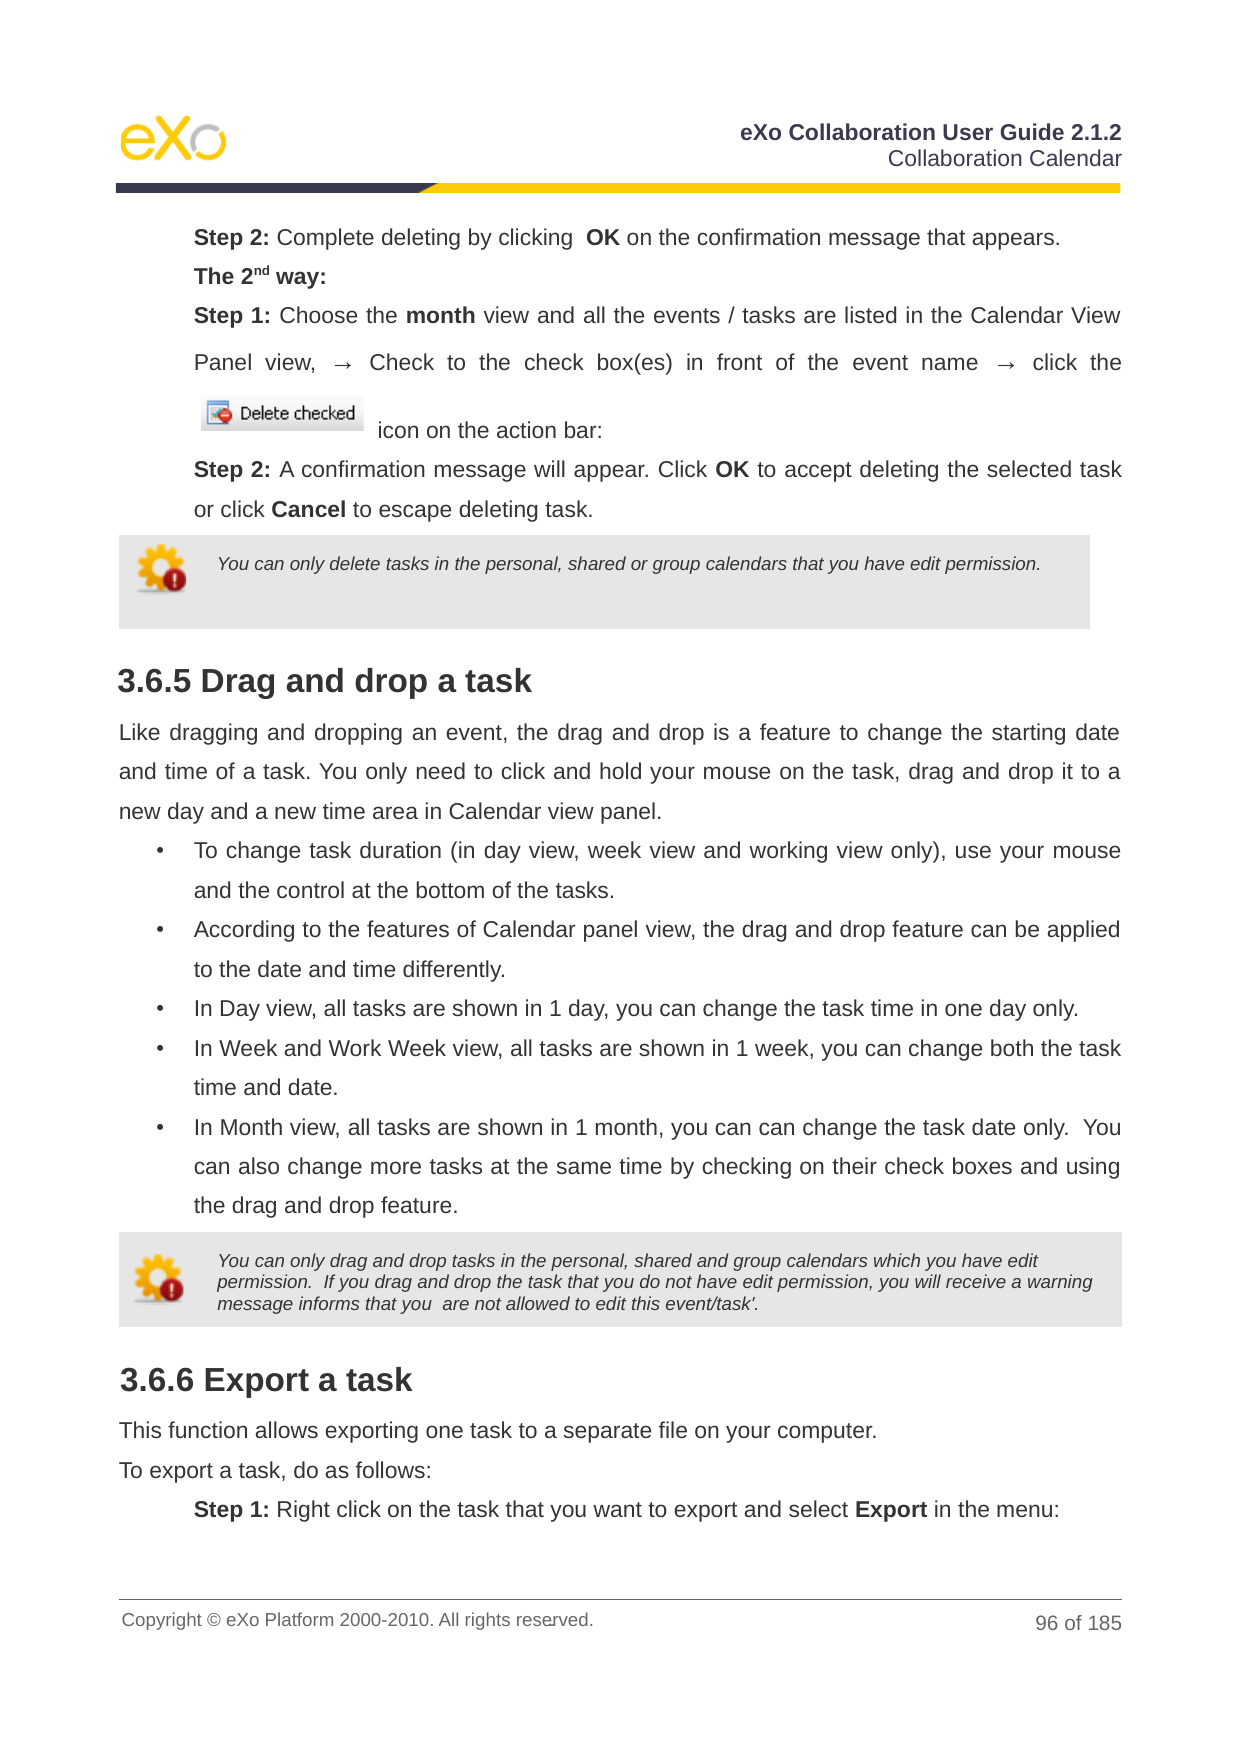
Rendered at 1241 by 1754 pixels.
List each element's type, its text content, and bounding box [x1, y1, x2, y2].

list Step 2: A confirmation message will appear. Click OK to accept deleting the selected task or click Cancel to escape deleting task. [156, 456, 1122, 522]
picture [120, 115, 227, 161]
list In Day view, all tasks are shown in 1 day, you can change the task time in one day only. [156, 995, 1122, 1021]
list In Month view, all tasks are shown in 1 month, you can can change the task date only. You can also change more tasks at the same time by checking on their check boxes and using the drag and drop feature. [156, 1113, 1122, 1219]
table_header You can only drag and drop tasks in the personal, shared and group calendars which you have edit permission. If you drag and drop the task that you do not have edit permission, you will receive a warning message informs that you are not allowed to edit this event/task'. [211, 1232, 1122, 1327]
table_header [119, 1255, 133, 1304]
list Step 1: Right click on the task that you want to export and select Export in the menu: [156, 1496, 1122, 1523]
table_header [184, 1255, 211, 1304]
list To export a task, do as follows: [81, 1457, 1122, 1483]
list The 2nd way: [156, 263, 1122, 289]
list To change task duration (in day view, week view and working view only), use your mouse and the control at the bottom of the tasks. [156, 837, 1122, 903]
picture [133, 1254, 184, 1305]
table_header [119, 1232, 211, 1254]
table_header [119, 535, 211, 629]
picture [115, 183, 1121, 193]
list Step 1: Choose the month view and all the events / tasks are listed in the Calendar View Panel view, → Check to the check box(es) in front of the event name → click the icon on the action bar: [156, 302, 1122, 443]
table_header [119, 1305, 211, 1327]
picture [201, 396, 364, 431]
subtitle Drag and drop a task [117, 661, 1122, 699]
text Like dragging and dropping an event, the drag and drop is a feature to change the starting date and time of a task. You only need to click and hold your mouse on the task, drag and drop it to a new day and a new time area in Calendar view panel. [118, 719, 1122, 824]
text This function allows exporting one task to a separate file on your computer. [118, 1417, 1122, 1444]
subtitle Export a task [118, 1360, 1122, 1398]
list Step 2: Complete deleting by clicking OK on the confirmation message that appears. [156, 223, 1122, 250]
picture [136, 544, 187, 595]
list According to the features of Calendar panel view, the drag and drop feature can be applied to the date and time differently. [156, 916, 1122, 982]
list In Week and Work Week view, all tasks are shown in 1 week, you can change both the task time and date. [156, 1034, 1122, 1100]
table_header You can only delete tasks in the personal, shared or group calendars that you have edit permission. [211, 535, 1090, 629]
